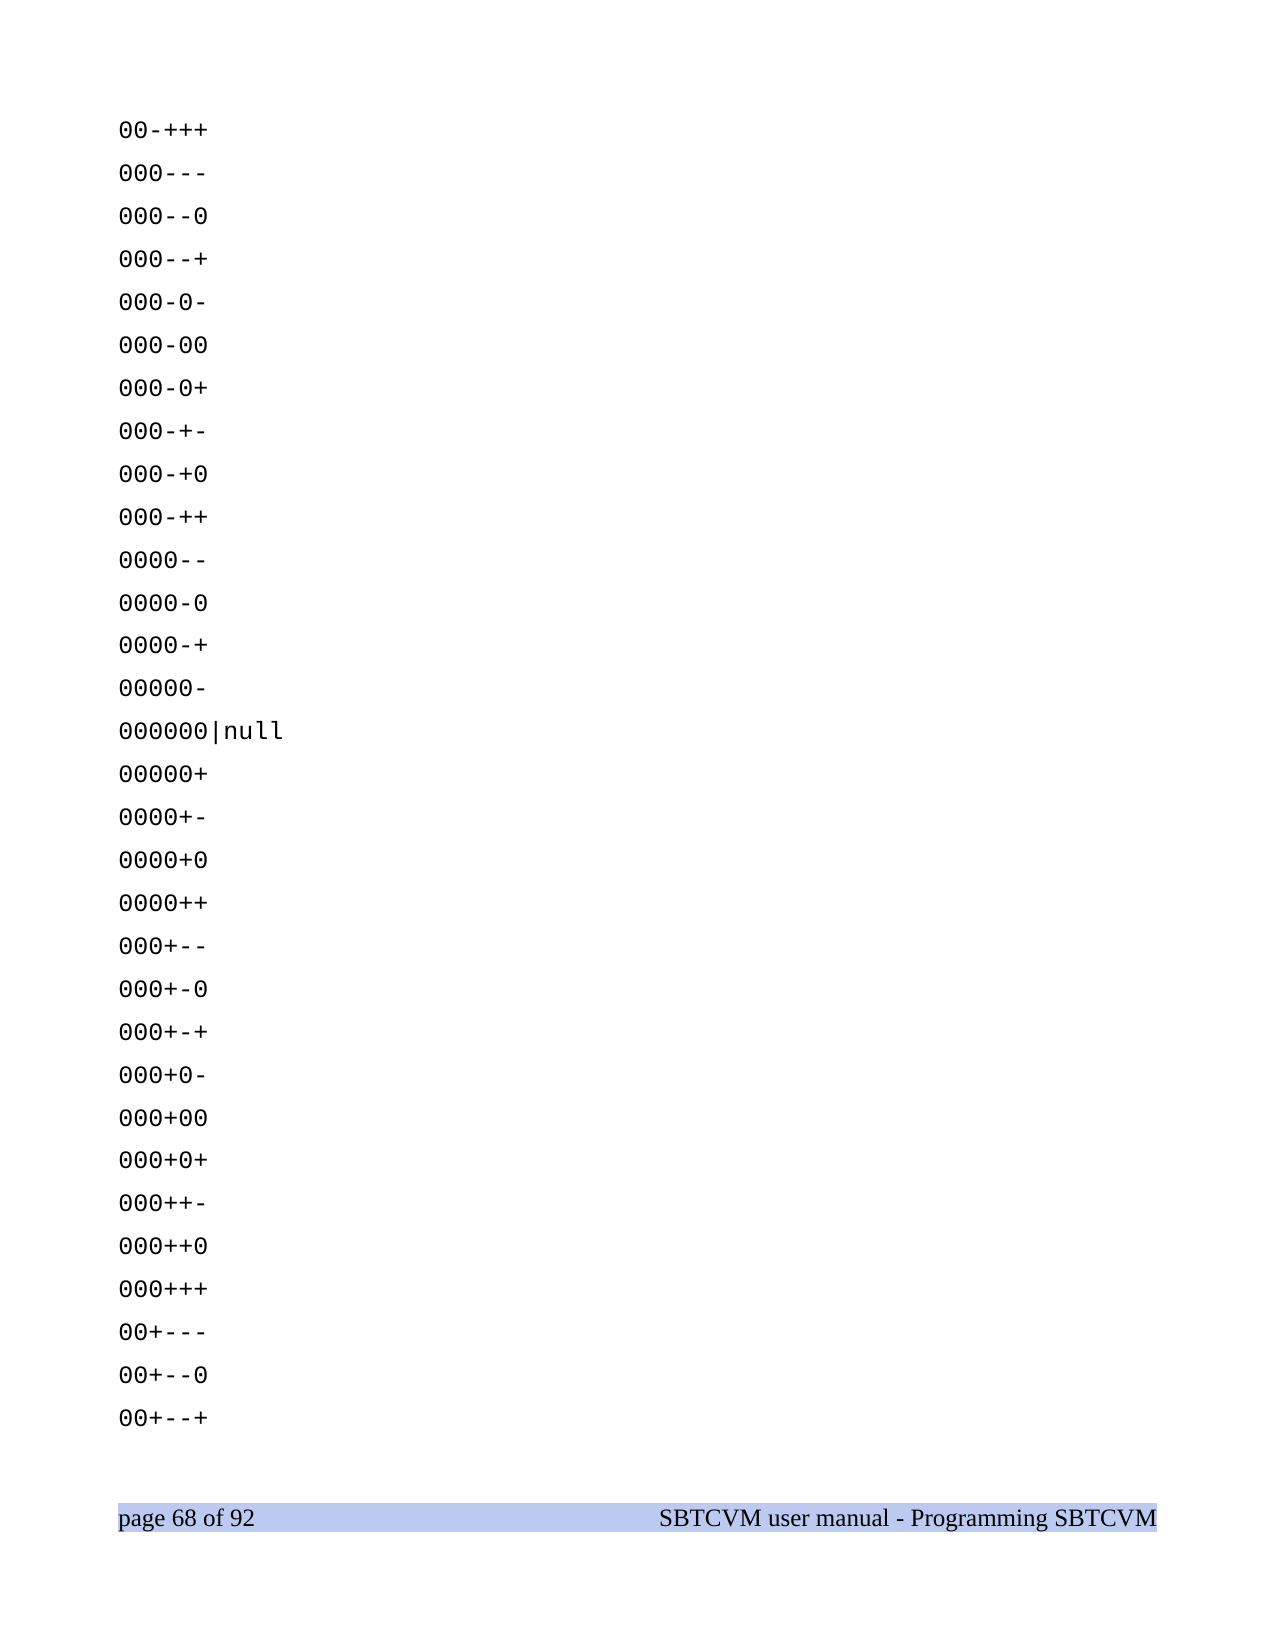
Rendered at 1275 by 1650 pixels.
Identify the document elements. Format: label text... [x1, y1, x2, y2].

text 000+0- [118, 1062, 1157, 1091]
text 000++- [118, 1191, 1157, 1219]
text 000+-+ [118, 1019, 1157, 1048]
text 000-0- [118, 290, 1157, 318]
text 000+-- [118, 933, 1157, 962]
text 000++0 [118, 1234, 1157, 1262]
text 0000+- [118, 805, 1157, 833]
text 0000-+ [118, 633, 1157, 661]
text 00-+++ [118, 118, 1157, 146]
text 000--+ [118, 247, 1157, 275]
text 00000- [118, 676, 1157, 704]
text 000+00 [118, 1105, 1157, 1133]
text 000--- [118, 161, 1157, 189]
text 000-++ [118, 504, 1157, 533]
text 000-+- [118, 418, 1157, 447]
text 000+++ [118, 1277, 1157, 1305]
text 000000|null [118, 719, 1157, 747]
text 0000-- [118, 547, 1157, 576]
text 000--0 [118, 204, 1157, 232]
text 00000+ [118, 762, 1157, 790]
text 000-0+ [118, 376, 1157, 404]
text 00+--- [118, 1320, 1157, 1348]
text 000+-0 [118, 976, 1157, 1005]
text 00+--0 [118, 1363, 1157, 1391]
text 000-00 [118, 333, 1157, 361]
text 0000++ [118, 891, 1157, 919]
text 00+--+ [118, 1406, 1157, 1434]
text 000-+0 [118, 461, 1157, 490]
text 0000+0 [118, 848, 1157, 876]
text 000+0+ [118, 1148, 1157, 1176]
text 0000-0 [118, 590, 1157, 618]
